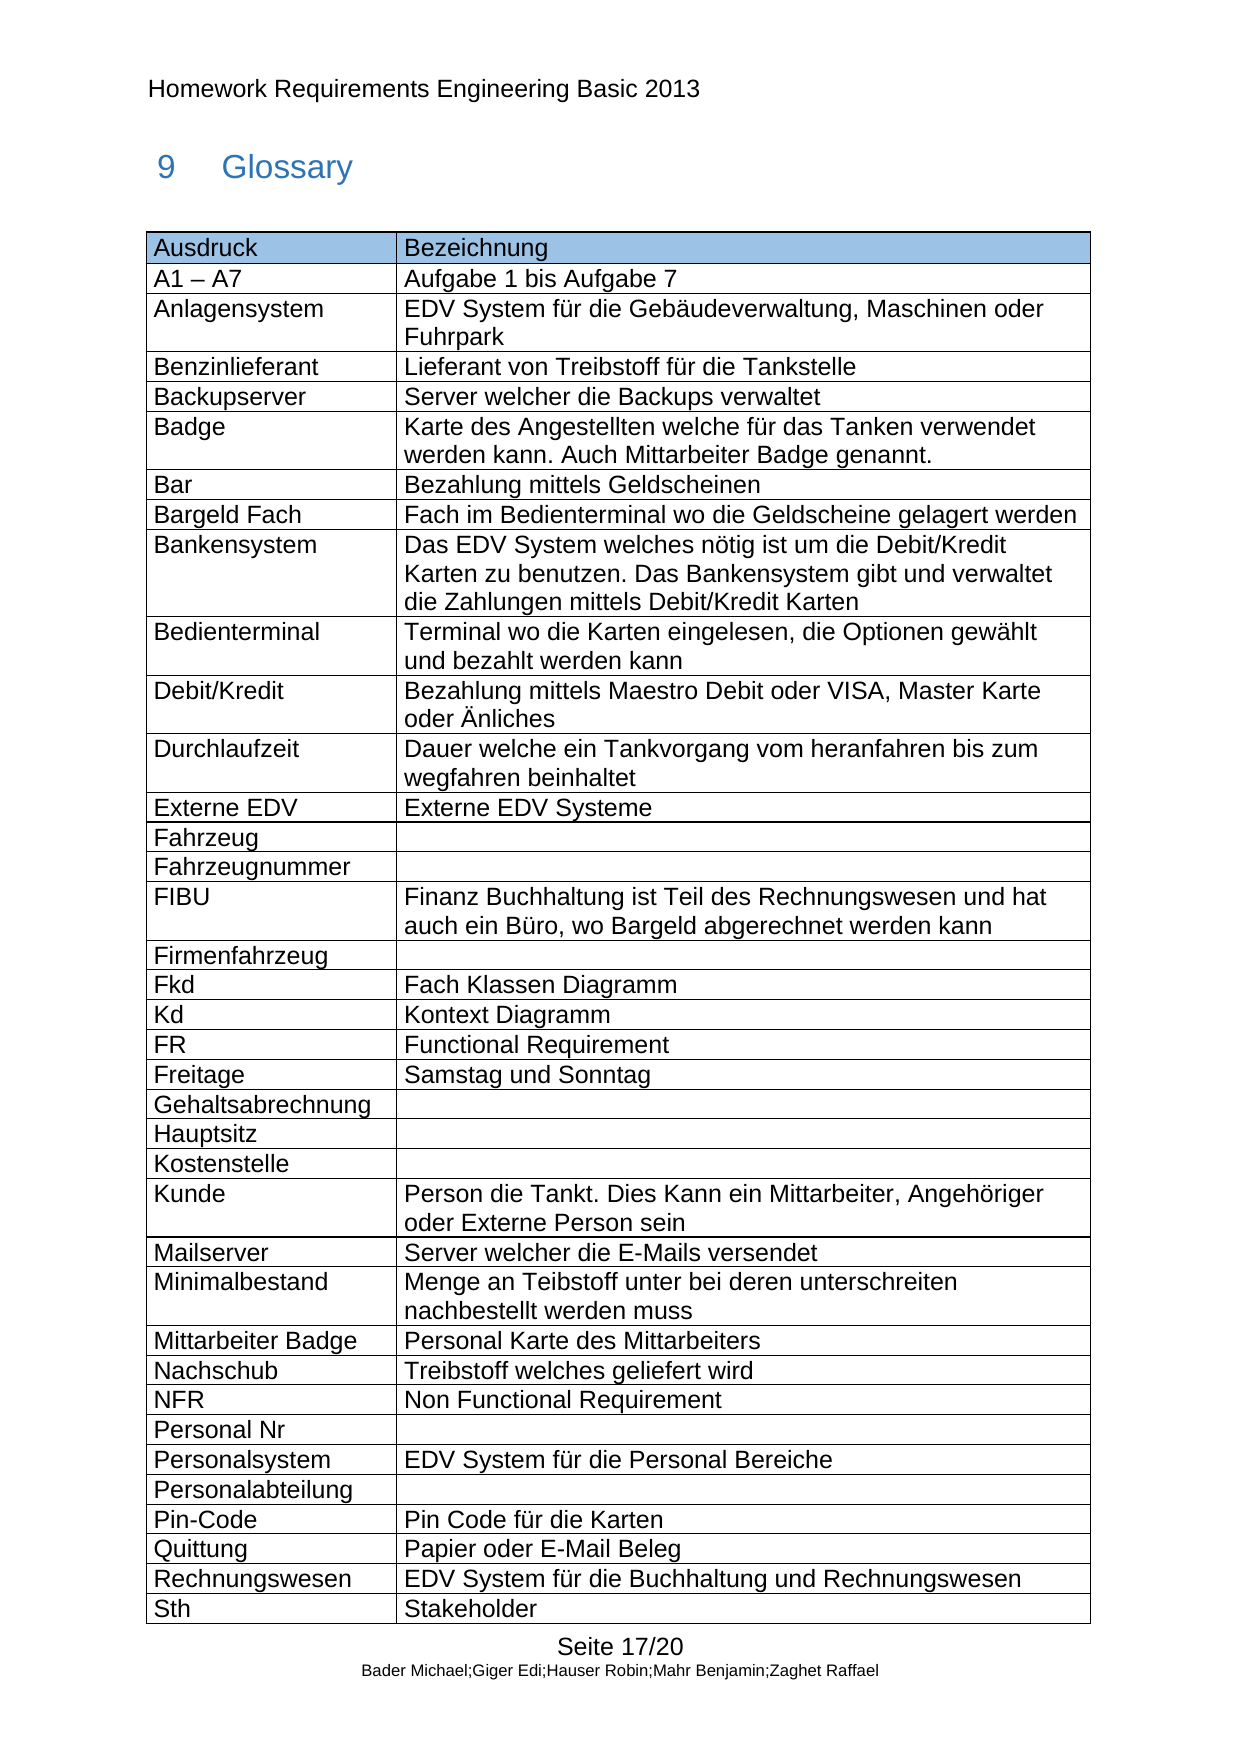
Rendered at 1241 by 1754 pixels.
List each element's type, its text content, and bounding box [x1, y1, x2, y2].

table_cell Fach im Bedienterminal wo die Geldscheine gelagert werden [397, 500, 1090, 529]
table_cell Person die Tankt. Dies Kann ein Mittarbeiter, Angehöriger oder Externe Person sein [397, 1179, 1090, 1236]
table_cell Sth [147, 1594, 396, 1623]
table_cell [397, 852, 1090, 881]
table_cell Kunde [147, 1179, 396, 1236]
table_cell Durchlaufzeit [147, 734, 396, 792]
table_cell Server welcher die Backups verwaltet [397, 382, 1090, 411]
table_cell Benzinlieferant [147, 352, 396, 381]
table_cell Das EDV System welches nötig ist um die Debit/Kredit Karten zu benutzen. Das Bankensystem gibt und verwaltet die Zahlungen mittels Debit/Kredit Karten [397, 530, 1090, 616]
table_cell Fahrzeugnummer [147, 852, 396, 881]
table_cell [397, 1415, 1090, 1444]
table_cell NFR [147, 1385, 396, 1414]
table_cell Badge [147, 412, 396, 469]
table_cell Backupserver [147, 382, 396, 411]
table_cell Anlagensystem [147, 294, 396, 351]
table_cell EDV System für die Gebäudeverwaltung, Maschinen oder Fuhrpark [397, 294, 1090, 351]
table_cell Gehaltsabrechnung [147, 1090, 396, 1118]
table_cell EDV System für die Personal Bereiche [397, 1445, 1090, 1474]
table_cell Papier oder E-Mail Beleg [397, 1534, 1090, 1563]
table_cell Server welcher die E-Mails versendet [397, 1238, 1090, 1266]
table_cell Mittarbeiter Badge [147, 1326, 396, 1354]
table_cell Personal Nr [147, 1415, 396, 1444]
table_cell Bezahlung mittels Maestro Debit oder VISA, Master Karte oder Änliches [397, 676, 1090, 733]
table_cell Finanz Buchhaltung ist Teil des Rechnungswesen und hat auch ein Büro, wo Bargeld abgerechnet werden kann [397, 882, 1090, 939]
table_cell Bar [147, 470, 396, 499]
table_cell FR [147, 1030, 396, 1059]
table_cell Pin-Code [147, 1505, 396, 1533]
table_cell Pin Code für die Karten [397, 1505, 1090, 1533]
table_cell Mailserver [147, 1238, 396, 1266]
table_cell [397, 1119, 1090, 1148]
table_cell Karte des Angestellten welche für das Tanken verwendet werden kann. Auch Mittarbeiter Badge genannt. [397, 412, 1090, 469]
table_cell Rechnungswesen [147, 1564, 396, 1593]
table_cell FIBU [147, 882, 396, 939]
table_cell Non Functional Requirement [397, 1385, 1090, 1414]
table_cell Dauer welche ein Tankvorgang vom heranfahren bis zum wegfahren beinhaltet [397, 734, 1090, 792]
table_cell Fahrzeug [147, 823, 396, 851]
table_cell Freitage [147, 1060, 396, 1088]
subtitle Glossary [148, 148, 1093, 186]
table_cell Lieferant von Treibstoff für die Tankstelle [397, 352, 1090, 381]
table_cell Bezahlung mittels Geldscheinen [397, 470, 1090, 499]
table_cell Fkd [147, 970, 396, 999]
table_cell Hauptsitz [147, 1119, 396, 1148]
table_cell Personal Karte des Mittarbeiters [397, 1326, 1090, 1354]
table_cell Menge an Teibstoff unter bei deren unterschreiten nachbestellt werden muss [397, 1267, 1090, 1325]
table_cell Nachschub [147, 1356, 396, 1384]
table_cell Fach Klassen Diagramm [397, 970, 1090, 999]
table_header Ausdruck [147, 233, 396, 263]
table_cell [397, 1475, 1090, 1503]
table_cell Firmenfahrzeug [147, 941, 396, 969]
table_cell Externe EDV Systeme [397, 793, 1090, 821]
table_cell Kostenstelle [147, 1149, 396, 1178]
table_cell [397, 1090, 1090, 1118]
table_cell A1 – A7 [147, 264, 396, 292]
table_cell Debit/Kredit [147, 676, 396, 733]
table_cell [397, 1149, 1090, 1178]
table_cell Personalabteilung [147, 1475, 396, 1503]
table_cell Treibstoff welches geliefert wird [397, 1356, 1090, 1384]
table_cell Bankensystem [147, 530, 396, 616]
table_cell EDV System für die Buchhaltung und Rechnungswesen [397, 1564, 1090, 1593]
table_cell Stakeholder [397, 1594, 1090, 1623]
table_cell Externe EDV [147, 793, 396, 821]
table_cell Minimalbestand [147, 1267, 396, 1325]
table_cell Samstag und Sonntag [397, 1060, 1090, 1088]
table_cell Kd [147, 1000, 396, 1029]
table_cell Bargeld Fach [147, 500, 396, 529]
table_cell Bedienterminal [147, 617, 396, 674]
table_cell [397, 941, 1090, 969]
table_cell Personalsystem [147, 1445, 396, 1474]
table_cell Kontext Diagramm [397, 1000, 1090, 1029]
table_cell Aufgabe 1 bis Aufgabe 7 [397, 264, 1090, 292]
table_cell Quittung [147, 1534, 396, 1563]
table_cell Functional Requirement [397, 1030, 1090, 1059]
table_cell Terminal wo die Karten eingelesen, die Optionen gewählt und bezahlt werden kann [397, 617, 1090, 674]
table_cell [397, 823, 1090, 851]
table_header Bezeichnung [397, 233, 1090, 263]
